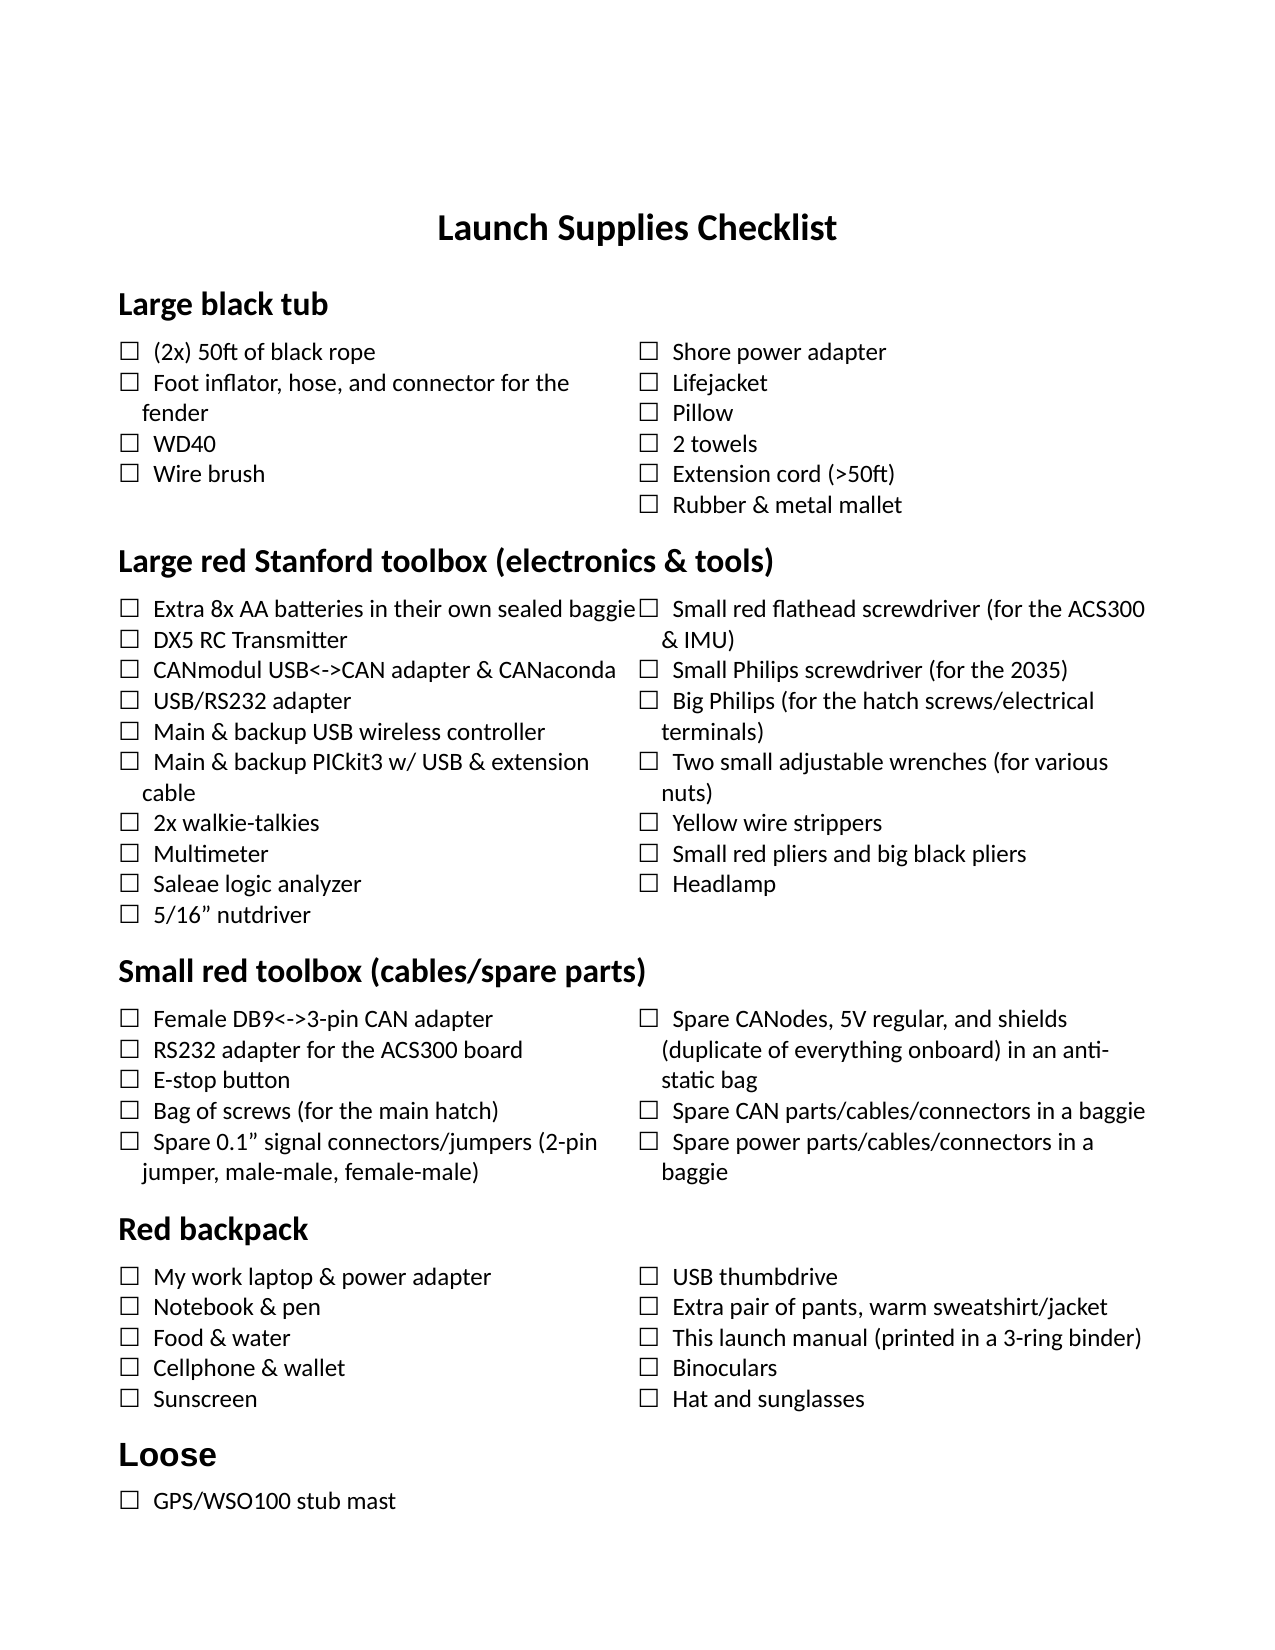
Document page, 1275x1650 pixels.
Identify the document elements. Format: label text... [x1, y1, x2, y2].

subtitle Red backpack [118, 1207, 1157, 1248]
table_header Female DB9<->3-pin CAN adapter RS232 adapter for the ACS300 board E-stop button Bag of screws (for the main hatch) Spare 0.1” signal connectors/jumpers (2-pin jumper, male-male, female-male) [118, 1004, 637, 1187]
table_header My work laptop & power adapter Notebook & pen Food & water Cellphone & wallet Sunscreen [118, 1261, 637, 1413]
subtitle Launch Supplies Checklist [118, 203, 1157, 249]
list GPS/WSO100 stub mast [118, 1486, 1157, 1516]
table_header USB thumbdrive Extra pair of pants, warm sweatshirt/jacket This launch manual (printed in a 3-ring binder) Binoculars Hat and sunglasses [638, 1261, 1157, 1413]
subtitle Large black tub [118, 283, 1157, 324]
table_header Spare CANodes, 5V regular, and shields (duplicate of everything onboard) in an anti-static bag Spare CAN parts/cables/connectors in a baggie Spare power parts/cables/connectors in a baggie [638, 1004, 1157, 1187]
subtitle Large red Stanford toolbox (electronics & tools) [118, 540, 1157, 581]
table_header Extra 8x AA batteries in their own sealed baggie DX5 RC Transmitter CANmodul USB<->CAN adapter & CANaconda USB/RS232 adapter Main & backup USB wireless controller Main & backup PICkit3 w/ USB & extension cable 2x walkie-talkies Multimeter Saleae logic analyzer 5/16” nutdriver [118, 594, 637, 929]
subtitle Loose [118, 1434, 1157, 1473]
table_header (2x) 50ft of black rope Foot inflator, hose, and connector for the fender WD40 Wire brush [118, 336, 637, 519]
table_header Small red flathead screwdriver (for the ACS300 & IMU) Small Philips screwdriver (for the 2035) Big Philips (for the hatch screws/electrical terminals) Two small adjustable wrenches (for various nuts) Yellow wire strippers Small red pliers and big black pliers Headlamp [638, 594, 1157, 929]
table_header Shore power adapter Lifejacket Pillow 2 towels Extension cord (>50ft) Rubber & metal mallet [638, 336, 1157, 519]
subtitle Small red toolbox (cables/spare parts) [118, 950, 1157, 991]
